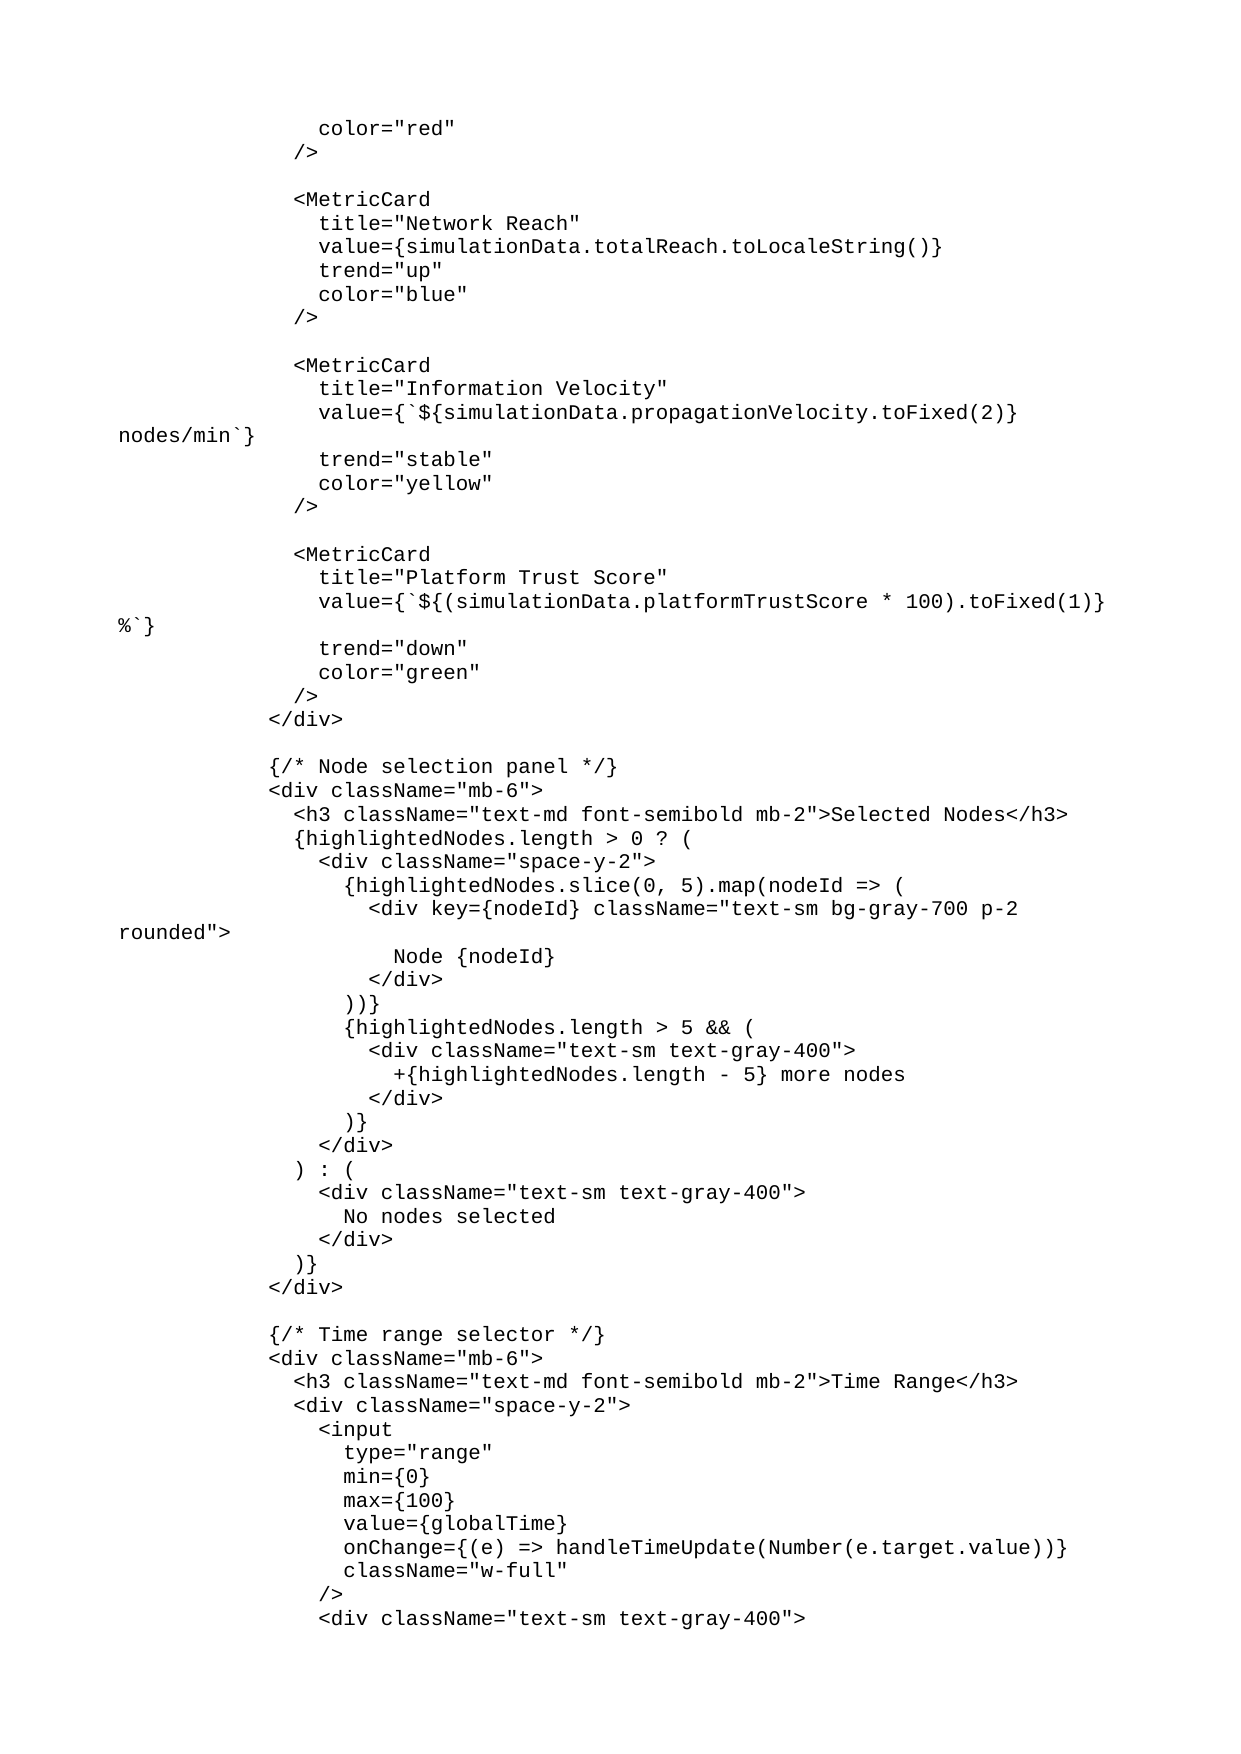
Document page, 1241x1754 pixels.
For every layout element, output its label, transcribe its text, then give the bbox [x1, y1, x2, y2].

text value={`${simulationData.propagationVelocity.toFixed(2)} nodes/min`} [118, 402, 1122, 449]
text /> [118, 142, 1122, 165]
text )} [118, 1253, 1122, 1277]
text <input [118, 1419, 1122, 1442]
text max={100} [118, 1489, 1122, 1513]
text {/* Node selection panel */} [118, 757, 1122, 780]
text value={simulationData.totalReach.toLocaleString()} [118, 236, 1122, 260]
text {highlightedNodes.length > 0 ? ( [118, 827, 1122, 851]
text type="range" [118, 1442, 1122, 1466]
text <div className="text-sm text-gray-400"> [118, 1040, 1122, 1064]
text <div className="text-sm text-gray-400"> [118, 1182, 1122, 1206]
text +{highlightedNodes.length - 5} more nodes [118, 1064, 1122, 1088]
text <div className="space-y-2"> [118, 1395, 1122, 1419]
text color="blue" [118, 284, 1122, 307]
text className="w-full" [118, 1561, 1122, 1584]
text trend="up" [118, 260, 1122, 284]
text <div className="mb-6"> [118, 780, 1122, 804]
text </div> [118, 709, 1122, 733]
text trend="stable" [118, 449, 1122, 473]
text <div key={nodeId} className="text-sm bg-gray-700 p-2 rounded"> [118, 898, 1122, 946]
text ) : ( [118, 1158, 1122, 1182]
text <div className="space-y-2"> [118, 851, 1122, 875]
text value={`${(simulationData.platformTrustScore * 100).toFixed(1)}%`} [118, 591, 1122, 638]
text title="Platform Trust Score" [118, 567, 1122, 591]
text {highlightedNodes.length > 5 && ( [118, 1017, 1122, 1040]
text /> [118, 307, 1122, 331]
text </div> [118, 1229, 1122, 1253]
text ))} [118, 993, 1122, 1017]
text color="red" [118, 118, 1122, 142]
text <h3 className="text-md font-semibold mb-2">Selected Nodes</h3> [118, 804, 1122, 827]
text </div> [118, 1135, 1122, 1158]
text <div className="text-sm text-gray-400"> [118, 1608, 1122, 1631]
text trend="down" [118, 638, 1122, 662]
text )} [118, 1111, 1122, 1135]
text </div> [118, 969, 1122, 993]
text </div> [118, 1277, 1122, 1300]
text /> [118, 1584, 1122, 1608]
text title="Information Velocity" [118, 378, 1122, 402]
text <h3 className="text-md font-semibold mb-2">Time Range</h3> [118, 1371, 1122, 1395]
text <MetricCard [118, 354, 1122, 378]
text <div className="mb-6"> [118, 1348, 1122, 1371]
text onChange={(e) => handleTimeUpdate(Number(e.target.value))} [118, 1537, 1122, 1561]
text color="green" [118, 662, 1122, 686]
text min={0} [118, 1466, 1122, 1489]
text /> [118, 686, 1122, 709]
text {/* Time range selector */} [118, 1324, 1122, 1348]
text <MetricCard [118, 189, 1122, 213]
text color="yellow" [118, 473, 1122, 496]
text <MetricCard [118, 544, 1122, 567]
text /> [118, 496, 1122, 520]
text No nodes selected [118, 1206, 1122, 1229]
text Node {nodeId} [118, 946, 1122, 969]
text {highlightedNodes.slice(0, 5).map(nodeId => ( [118, 875, 1122, 898]
text </div> [118, 1088, 1122, 1111]
text value={globalTime} [118, 1513, 1122, 1537]
text title="Network Reach" [118, 213, 1122, 236]
